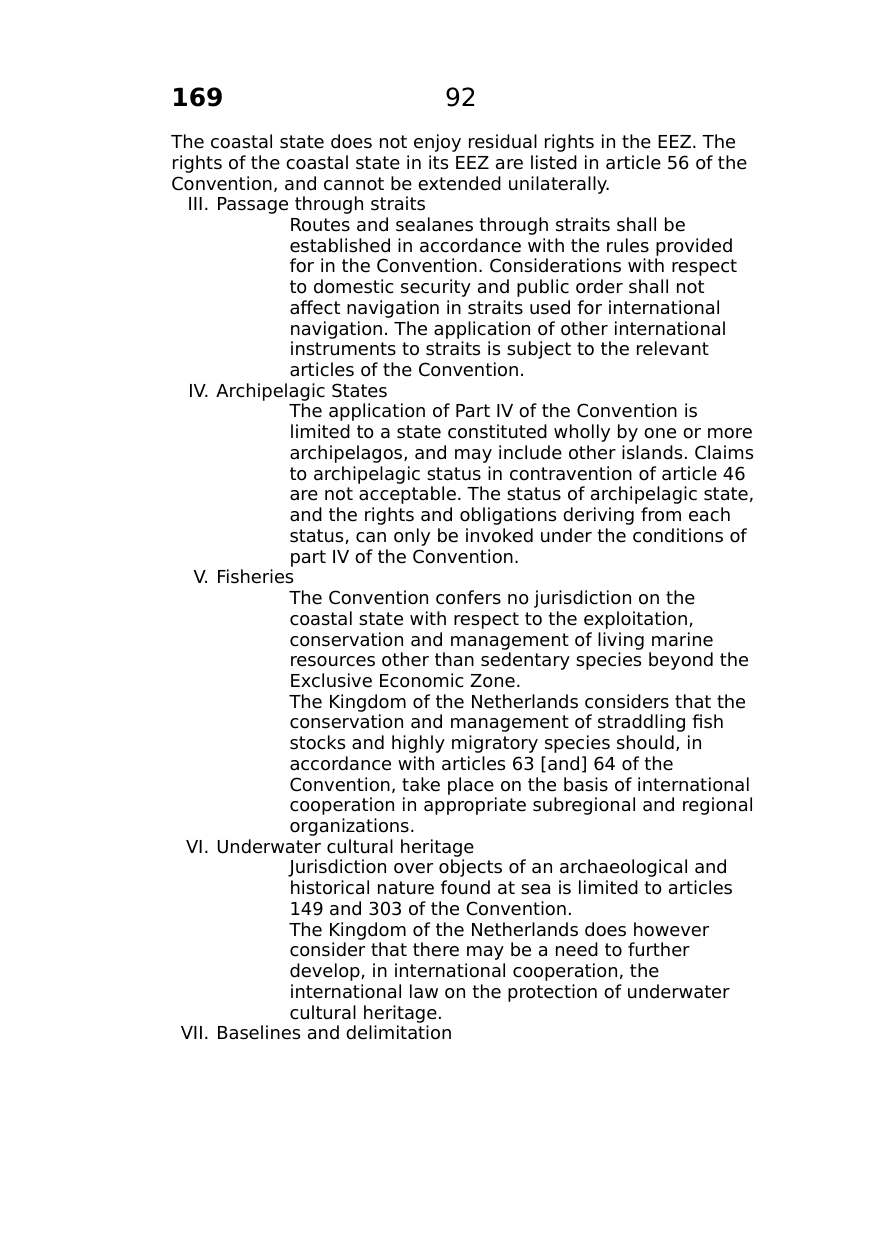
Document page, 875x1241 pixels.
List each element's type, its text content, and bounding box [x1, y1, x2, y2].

text Routes and sealanes through straits shall be established in accordance with the rules provided for in the Convention. Considerations with respect to domestic security and public order shall not affect navigation in straits used for international navigation. The application of other international instruments to straits is subject to the relevant articles of the Convention. [289, 215, 756, 381]
text VI. Underwater cultural heritage [171, 837, 756, 857]
text VII. Baselines and delimitation [171, 1023, 756, 1044]
text The application of Part IV of the Convention is limited to a state constituted wholly by one or more archipelagos, and may include other islands. Claims to archipelagic status in contravention of article 46 are not acceptable. The status of archipelagic state, and the rights and obligations deriving from each status, can only be invoked under the conditions of part IV of the Convention. [289, 401, 756, 567]
text IV. Archipelagic States [171, 381, 756, 401]
text III. Passage through straits [171, 194, 756, 215]
text The Kingdom of the Netherlands does however consider that there may be a need to further develop, in international cooperation, the international law on the protection of underwater cultural heritage. [289, 919, 756, 1023]
text The Kingdom of the Netherlands considers that the conservation and management of straddling fish stocks and highly migratory species should, in accordance with articles 63 [and] 64 of the Convention, take place on the basis of international cooperation in appropriate subregional and regional organizations. [289, 692, 756, 837]
text V. Fisheries [171, 567, 756, 588]
text Jurisdiction over objects of an archaeological and historical nature found at sea is limited to articles 149 and 303 of the Convention. [289, 857, 756, 919]
text The Convention confers no jurisdiction on the coastal state with respect to the exploitation, conservation and management of living marine resources other than sedentary species beyond the Exclusive Economic Zone. [289, 588, 756, 692]
text The coastal state does not enjoy residual rights in the EEZ. The rights of the coastal state in its EEZ are listed in article 56 of the Convention, and cannot be extended unilaterally. [171, 132, 756, 194]
